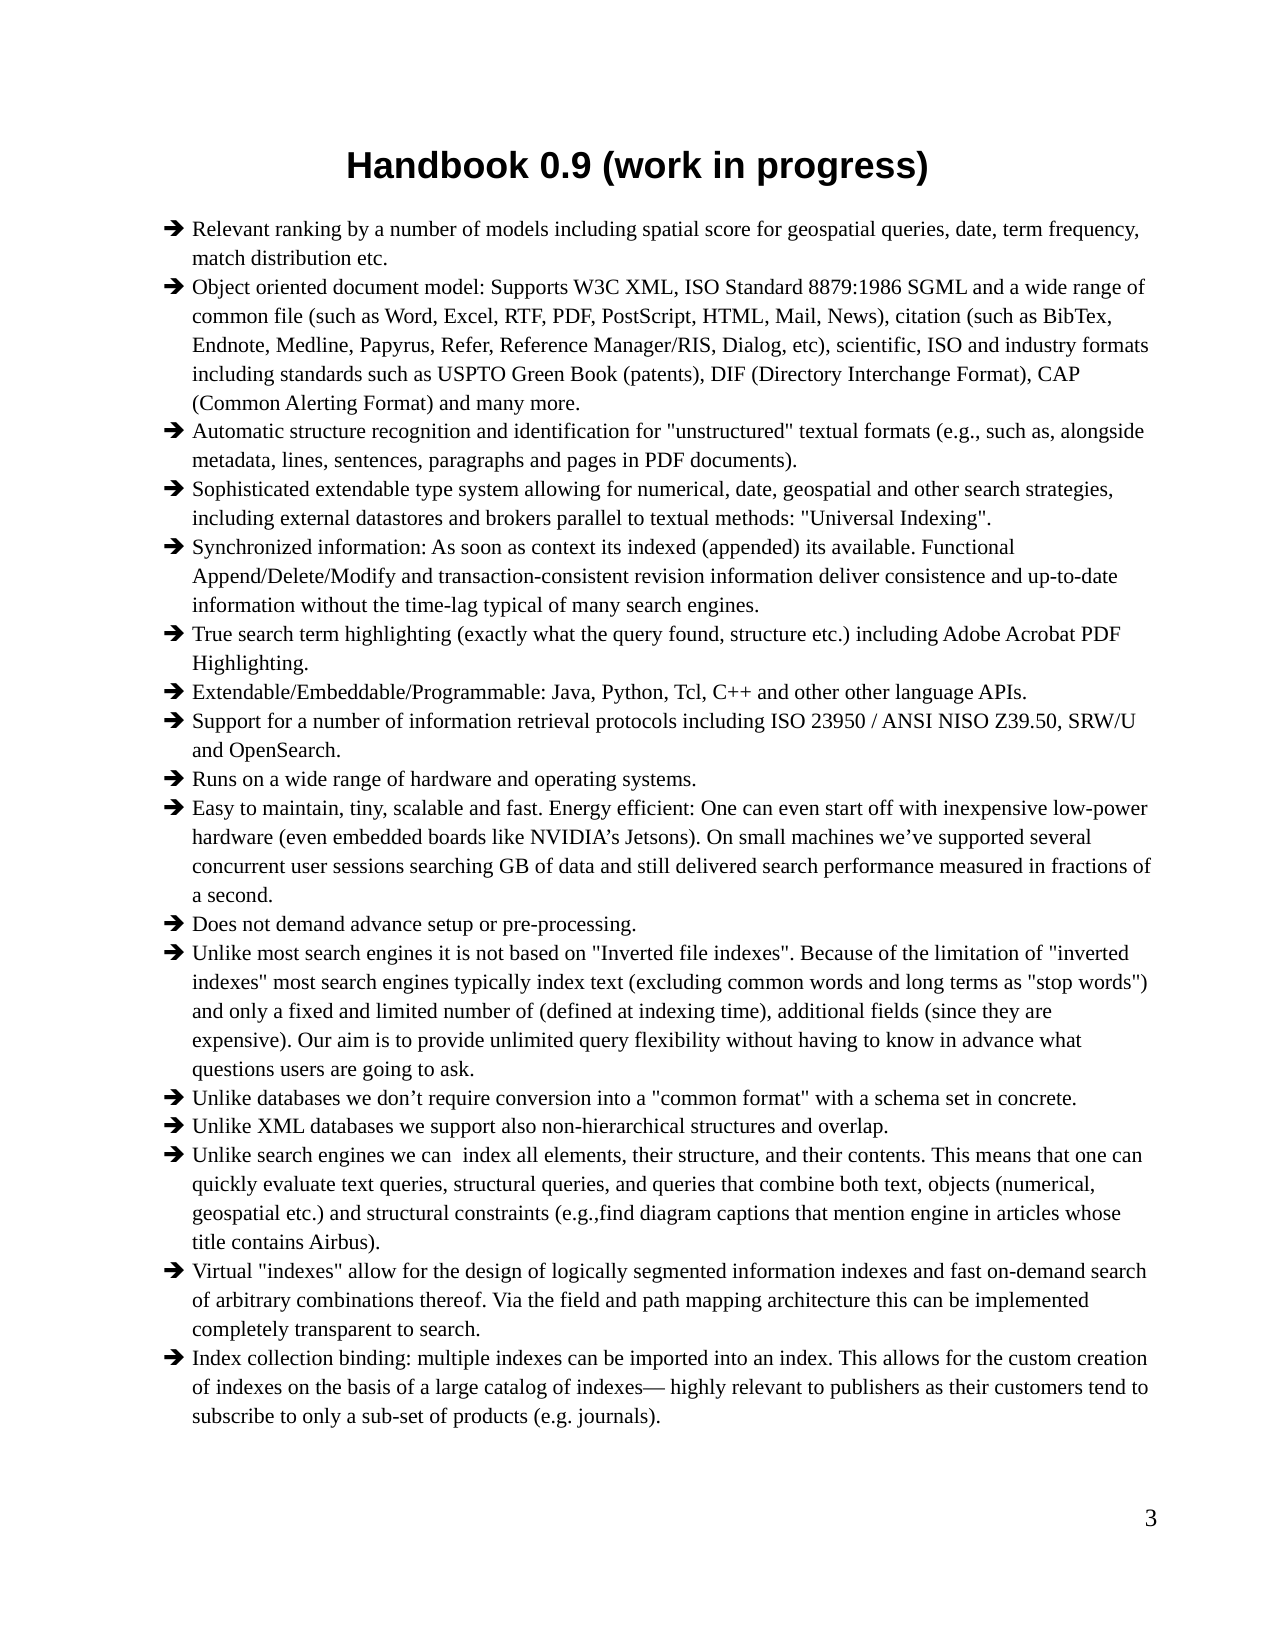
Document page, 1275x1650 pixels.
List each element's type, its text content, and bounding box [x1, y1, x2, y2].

list Object oriented document model: Supports W3C XML, ISO Standard 8879:1986 SGML and a wide range of common file (such as Word, Excel, RTF, PDF, PostScript, HTML, Mail, News), citation (such as BibTex, Endnote, Medline, Papyrus, Refer, Reference Manager/RIS, Dialog, etc), scientific, ISO and industry formats including standards such as USPTO Green Book (patents), DIF (Directory Interchange Format), CAP (Common Alerting Format) and many more. [162, 274, 1157, 415]
list Virtual "indexes" allow for the design of logically segmented information indexes and fast on-demand search of arbitrary combinations thereof. Via the field and path mapping architecture this can be implemented completely transparent to search. [162, 1258, 1157, 1341]
list Synchronized information: As soon as context its indexed (appended) its available. Functional Append/Delete/Modify and transaction-consistent revision information deliver consistence and up-to-date information without the time-lag typical of many search engines. [162, 534, 1157, 617]
list Easy to maintain, tiny, scalable and fast. Energy efficient: One can even start off with inexpensive low-power hardware (even embedded boards like NVIDIA’s Jetsons). On small machines we’ve supported several concurrent user sessions searching GB of data and still delivered search performance measured in fractions of a second. [162, 795, 1157, 907]
list Index collection binding: multiple indexes can be imported into an index. This allows for the custom creation of indexes on the basis of a large catalog of indexes— highly relevant to publishers as their customers tend to subscribe to only a sub-set of products (e.g. journals). [162, 1345, 1157, 1428]
list Unlike search engines we can index all elements, their structure, and their contents. This means that one can quickly evaluate text queries, structural queries, and queries that combine both text, objects (numerical, geospatial etc.) and structural constraints (e.g.,find diagram captions that mention engine in articles whose title contains Airbus). [162, 1142, 1157, 1254]
list Relevant ranking by a number of models including spatial score for geospatial queries, date, term frequency, match distribution etc. [162, 216, 1157, 270]
list Unlike XML databases we support also non-hierarchical structures and overlap. [162, 1113, 1157, 1139]
list Runs on a wide range of hardware and operating systems. [162, 766, 1157, 791]
list Unlike most search engines it is not based on "Inverted file indexes". Because of the limitation of "inverted indexes" most search engines typically index text (excluding common words and long terms as "stop words") and only a fixed and limited number of (defined at indexing time), additional fields (since they are expensive). Our aim is to provide unlimited query flexibility without having to know in advance what questions users are going to ask. [162, 940, 1157, 1081]
list True search term highlighting (exactly what the query found, structure etc.) including Adobe Acrobat PDF Highlighting. [162, 621, 1157, 675]
list Does not demand advance setup or pre-processing. [162, 911, 1157, 936]
list Automatic structure recognition and identification for "unstructured" textual formats (e.g., such as, alongside metadata, lines, sentences, paragraphs and pages in PDF documents). [162, 418, 1157, 473]
list Sophisticated extendable type system allowing for numerical, date, geospatial and other search strategies, including external datastores and brokers parallel to textual methods: "Universal Indexing". [162, 476, 1157, 531]
list Unlike databases we don’t require conversion into a "common format" with a schema set in concrete. [162, 1084, 1157, 1110]
list Extendable/Embeddable/Programmable: Java, Python, Tcl, C++ and other other language APIs. [162, 679, 1157, 704]
list Support for a number of information retrieval protocols including ISO 23950 / ANSI NISO Z39.50, SRW/U and OpenSearch. [162, 708, 1157, 762]
